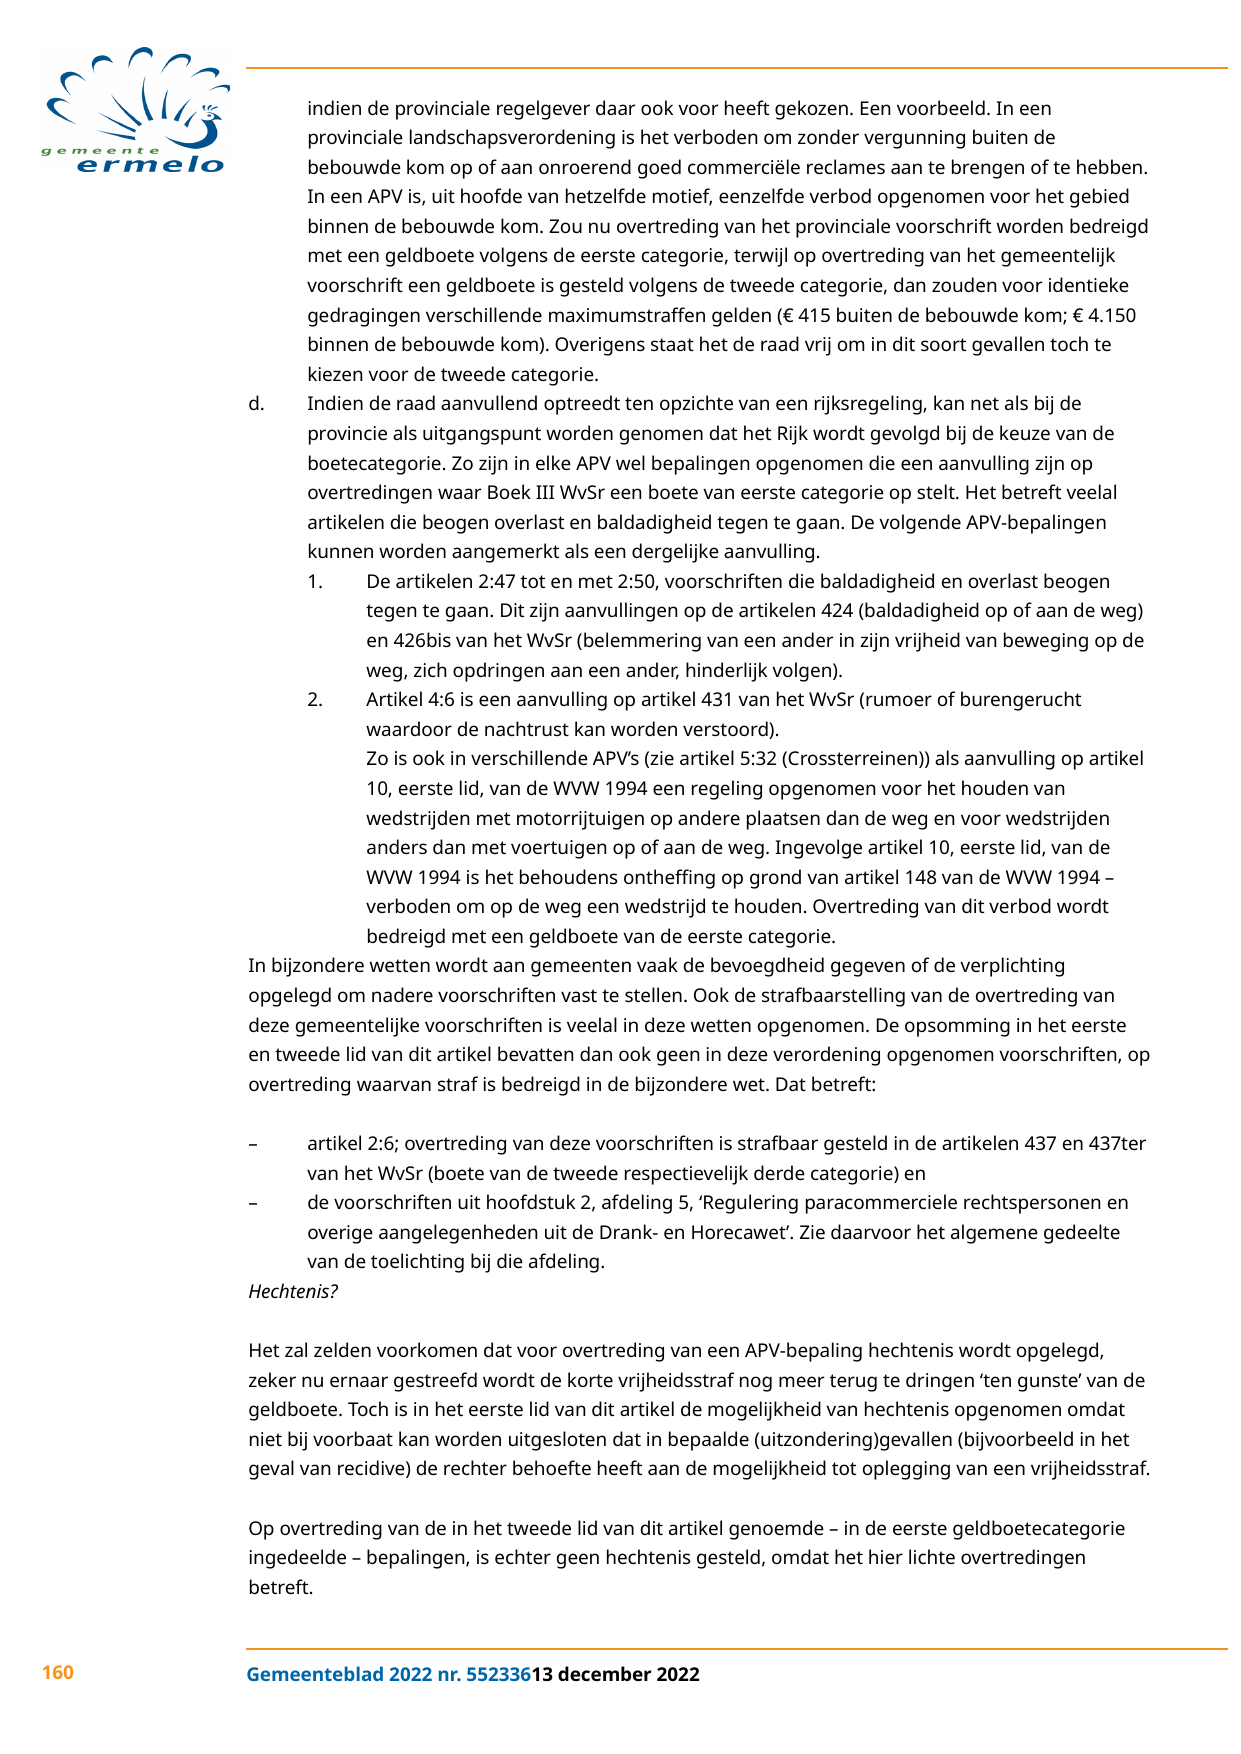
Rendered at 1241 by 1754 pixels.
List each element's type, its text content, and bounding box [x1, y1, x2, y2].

list Artikel 4:6 is een aanvulling op artikel 431 van het WvSr (rumoer of burengerucht waardoor de nachtrust kan worden verstoord). [307, 686, 1152, 742]
list artikel 2:6; overtreding van deze voorschriften is strafbaar gesteld in de artikelen 437 en 437ter van het WvSr (boete van de tweede respectievelijk derde categorie) en [248, 1130, 1152, 1186]
text Op overtreding van de in het tweede lid van dit artikel genoemde – in de eerste geldboetecategorie ingedeelde – bepalingen, is echter geen hechtenis gesteld, omdat het hier lichte overtredingen betreft. [248, 1515, 1152, 1600]
list De artikelen 2:47 tot en met 2:50, voorschriften die baldadigheid en overlast beogen tegen te gaan. Dit zijn aanvullingen op de artikelen 424 (baldadigheid op of aan de weg) en 426bis van het WvSr (belemmering van een ander in zijn vrijheid van beweging op de weg, zich opdringen aan een ander, hinderlijk volgen). [307, 568, 1152, 683]
text In bijzondere wetten wordt aan gemeenten vaak de bevoegdheid gegeven of de verplichting opgelegd om nadere voorschriften vast te stellen. Ook de strafbaarstelling van de overtreding van deze gemeentelijke voorschriften is veelal in deze wetten opgenomen. De opsomming in het eerste en tweede lid van dit artikel bevatten dan ook geen in deze verordening opgenomen voorschriften, op overtreding waarvan straf is bedreigd in de bijzondere wet. Dat betreft: [248, 953, 1152, 1097]
text Het zal zelden voorkomen dat voor overtreding van een APV-bepaling hechtenis wordt opgelegd, zeker nu ernaar gestreefd wordt de korte vrijheidsstraf nog meer terug te dringen ‘ten gunste’ van de geldboete. Toch is in het eerste lid van dit artikel de mogelijkheid van hechtenis opgenomen omdat niet bij voorbaat kan worden uitgesloten dat in bepaalde (uitzondering)gevallen (bijvoorbeeld in het geval van recidive) de rechter behoefte heeft aan de mogelijkheid tot oplegging van een vrijheidsstraf. [248, 1337, 1152, 1481]
picture [41, 47, 231, 172]
list de voorschriften uit hoofdstuk 2, afdeling 5, ‘Regulering paracommerciele rechtspersonen en overige aangelegenheden uit de Drank- en Horecawet’. Zie daarvoor het algemene gedeelte van de toelichting bij die afdeling. [248, 1189, 1152, 1274]
list indien de provinciale regelgever daar ook voor heeft gekozen. Een voorbeeld. In een provinciale landschapsverordening is het verboden om zonder vergunning buiten de bebouwde kom op of aan onroerend goed commerciële reclames aan te brengen of te hebben. In een APV is, uit hoofde van hetzelfde motief, eenzelfde verbod opgenomen voor het gebied binnen de bebouwde kom. Zou nu overtreding van het provinciale voorschrift worden bedreigd met een geldboete volgens de eerste categorie, terwijl op overtreding van het gemeentelijk voorschrift een geldboete is gesteld volgens de tweede categorie, dan zouden voor identieke gedragingen verschillende maximumstraffen gelden (€ 415 buiten de bebouwde kom; € 4.150 binnen de bebouwde kom). Overigens staat het de raad vrij om in dit soort gevallen toch te kiezen voor de tweede categorie. [248, 95, 1152, 387]
list Zo is ook in verschillende APV’s (zie artikel 5:32 (Crossterreinen)) als aanvulling op artikel 10, eerste lid, van de WVW 1994 een regeling opgenomen voor het houden van wedstrijden met motorrijtuigen op andere plaatsen dan de weg en voor wedstrijden anders dan met voertuigen op of aan de weg. Ingevolge artikel 10, eerste lid, van de WVW 1994 is het behoudens ontheffing op grond van artikel 148 van de WVW 1994 – verboden om op de weg een wedstrijd te houden. Overtreding van dit verbod wordt bedreigd met een geldboete van de eerste categorie. [307, 746, 1152, 949]
text Hechtenis? [248, 1278, 1152, 1304]
list Indien de raad aanvullend optreedt ten opzichte van een rijksregeling, kan net als bij de provincie als uitgangspunt worden genomen dat het Rijk wordt gevolgd bij de keuze van de boetecategorie. Zo zijn in elke APV wel bepalingen opgenomen die een aanvulling zijn op overtredingen waar Boek III WvSr een boete van eerste categorie op stelt. Het betreft veelal artikelen die beogen overlast en baldadigheid tegen te gaan. De volgende APV-bepalingen kunnen worden aangemerkt als een dergelijke aanvulling. [248, 391, 1152, 564]
